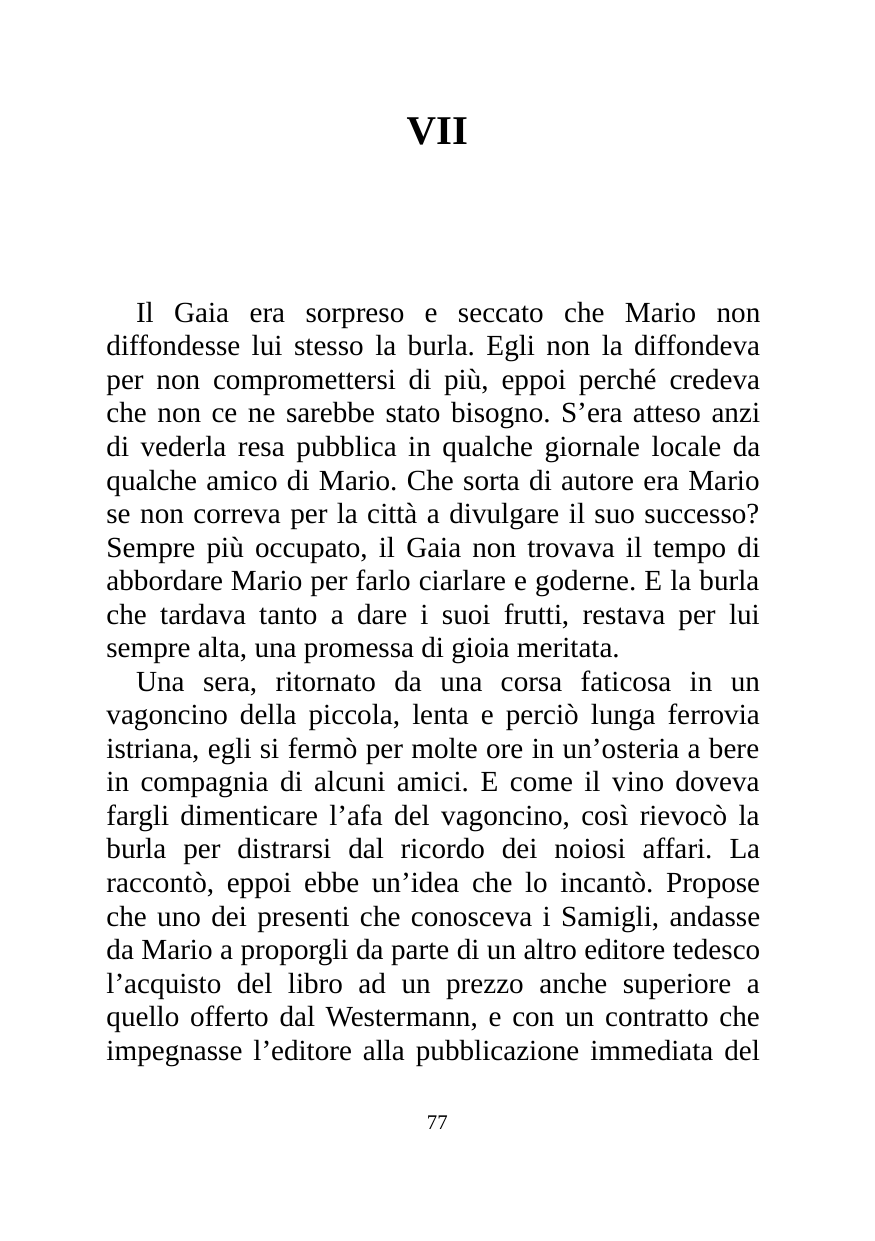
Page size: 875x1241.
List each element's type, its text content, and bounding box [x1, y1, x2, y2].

text Il Gaia era sorpreso e seccato che Mario non diffondesse lui stesso la burla. Egli non la diffondeva per non compromettersi di più, eppoi perché credeva che non ce ne sarebbe stato bisogno. S’era atteso anzi di vederla resa pubblica in qualche giornale locale da qualche amico di Mario. Che sorta di autore era Mario se non correva per la città a divulgare il suo successo? Sempre più occupato, il Gaia non trovava il tempo di abbordare Mario per farlo ciarlare e goderne. E la burla che tardava tanto a dare i suoi frutti, restava per lui sempre alta, una promessa di gioia meritata. [106, 295, 761, 664]
text Una sera, ritornato da una corsa faticosa in un vagoncino della piccola, lenta e perciò lunga ferrovia istriana, egli si fermò per molte ore in un’osteria a bere in compagnia di alcuni amici. E come il vino doveva fargli dimenticare l’afa del vagoncino, così rievocò la burla per distrarsi dal ricordo dei noiosi affari. La raccontò, eppoi ebbe un’idea che lo incantò. Propose che uno dei presenti che conosceva i Samigli, andasse da Mario a proporgli da parte di un altro editore tedesco l’acquisto del libro ad un prezzo anche superiore a quello offerto dal Westermann, e con un contratto che impegnasse l’editore alla pubblicazione immediata del [106, 664, 761, 1066]
subtitle VII [106, 106, 768, 153]
